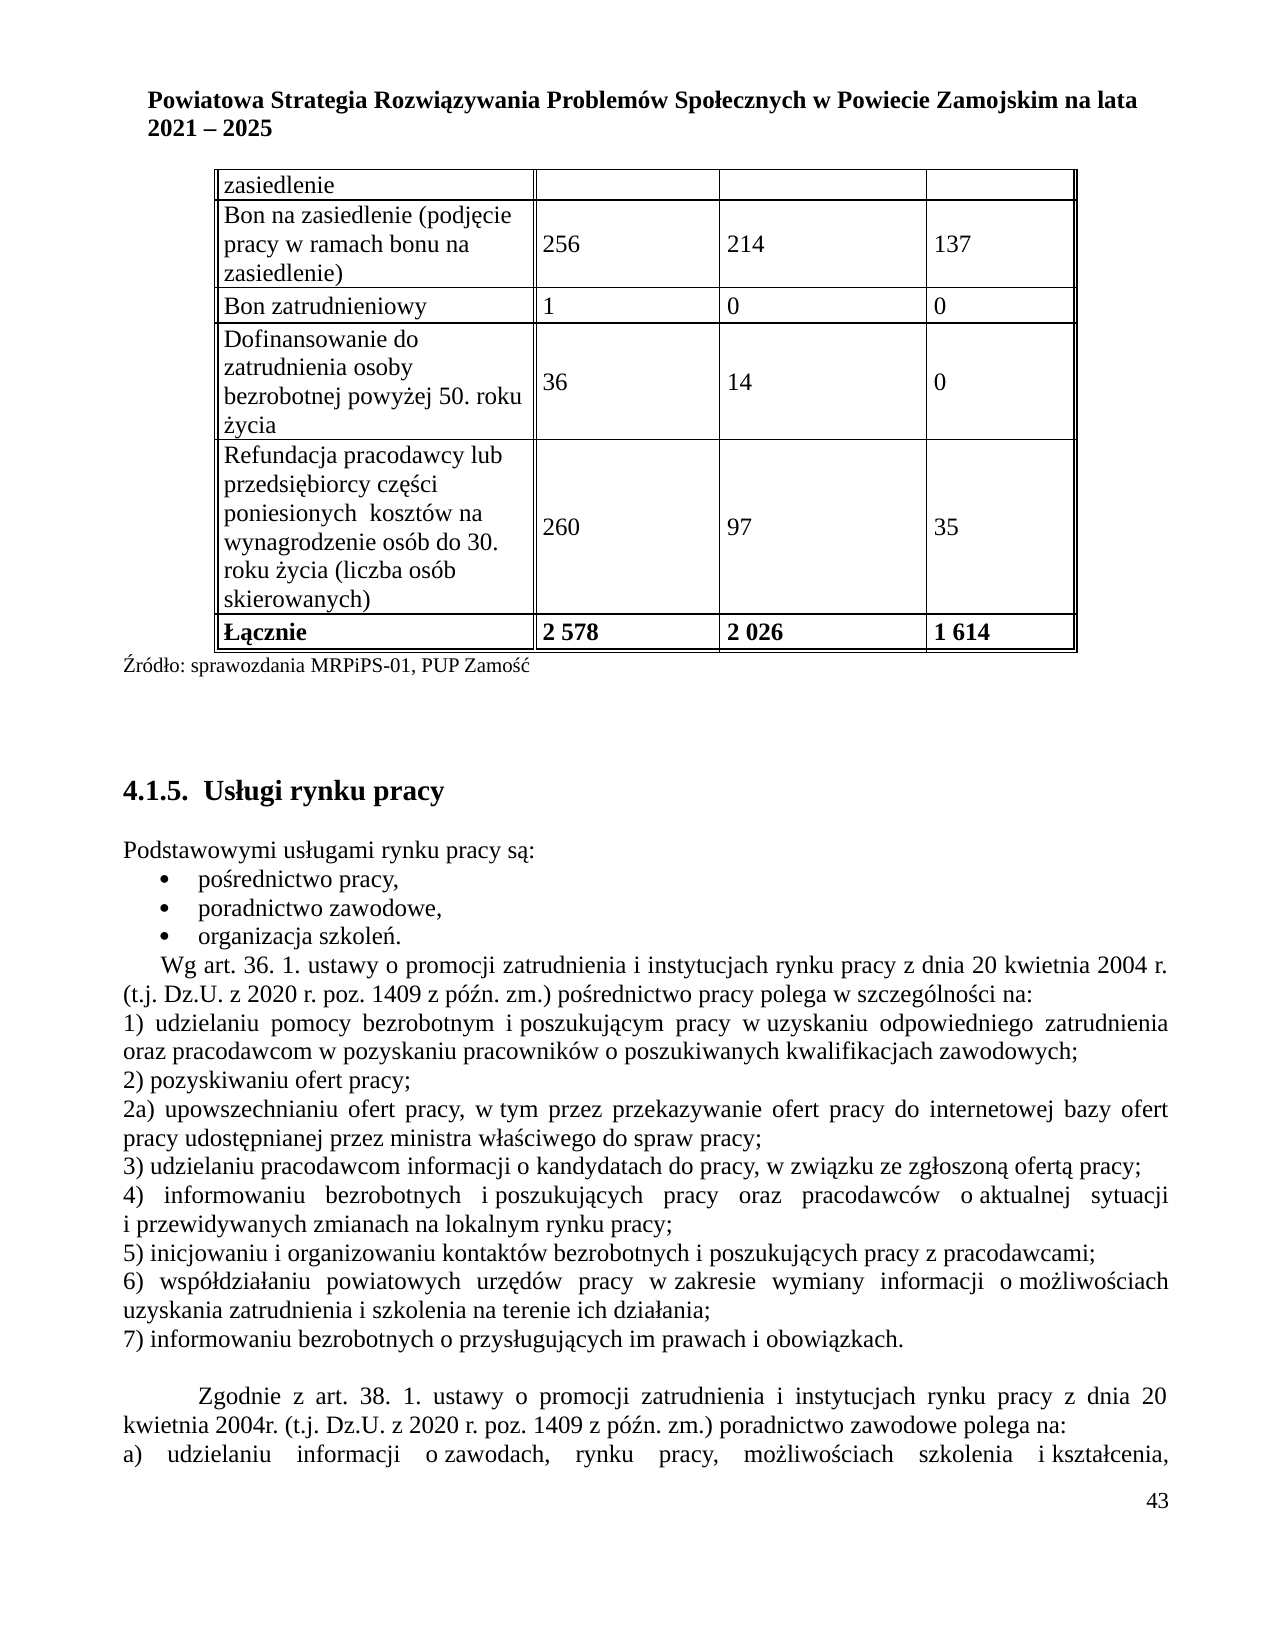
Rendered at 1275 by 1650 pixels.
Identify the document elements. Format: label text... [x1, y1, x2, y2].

text Wg art. 36. 1. ustawy o promocji zatrudnienia i instytucjach rynku pracy z dnia 20 kwietnia 2004 r. (t.j. Dz.U. z 2020 r. poz. 1409 z późn. zm.) pośrednictwo pracy polega w szczególności na: [123, 950, 1169, 1008]
table_cell [927, 170, 1073, 199]
text 5) inicjowaniu i organizowaniu kontaktów bezrobotnych i poszukujących pracy z pracodawcami; [123, 1238, 1169, 1266]
text 1) udzielaniu pomocy bezrobotnym i poszukującym pracy w uzyskaniu odpowiedniego zatrudnienia oraz pracodawcom w pozyskaniu pracowników o poszukiwanych kwalifikacjach zawodowych; [123, 1008, 1169, 1065]
text 4.1.5. Usługi rynku pracy [123, 773, 1169, 806]
text Podstawowymi usługami rynku pracy są: [123, 835, 1169, 864]
table_cell 97 [720, 440, 926, 613]
text a) udzielaniu informacji o zawodach, rynku pracy, możliwościach szkolenia i kształcenia, [123, 1439, 1169, 1468]
table_cell 2 026 [720, 615, 926, 648]
text 4) informowaniu bezrobotnych i poszukujących pracy oraz pracodawców o aktualnej sytuacji i przewidywanych zmianach na lokalnym rynku pracy; [123, 1180, 1169, 1238]
table_cell [720, 170, 926, 199]
table_cell Bon na zasiedlenie (podjęcie pracy w ramach bonu na zasiedlenie) [219, 201, 533, 287]
table_cell 36 [537, 324, 719, 439]
table_cell Refundacja pracodawcy lub przedsiębiorcy części poniesionych kosztów na wynagrodzenie osób do 30. roku życia (liczba osób skierowanych) [219, 440, 533, 613]
text Zgodnie z art. 38. 1. ustawy o promocji zatrudnienia i instytucjach rynku pracy z dnia 20 kwietnia 2004r. (t.j. Dz.U. z 2020 r. poz. 1409 z późn. zm.) poradnictwo zawodowe polega na: [123, 1381, 1169, 1439]
table_cell [537, 170, 719, 199]
table_cell 0 [927, 288, 1073, 322]
table_cell 14 [720, 324, 926, 439]
table_cell 260 [537, 440, 719, 613]
text 2) pozyskiwaniu ofert pracy; [123, 1065, 1169, 1094]
table_cell 2 578 [537, 615, 719, 648]
text Źródło: sprawozdania MRPiPS-01, PUP Zamość [123, 653, 1169, 677]
table_cell Dofinansowanie do zatrudnienia osoby bezrobotnej powyżej 50. roku życia [219, 324, 533, 439]
text 3) udzielaniu pracodawcom informacji o kandydatach do pracy, w związku ze zgłoszoną ofertą pracy; [123, 1151, 1169, 1180]
table_cell 137 [927, 201, 1073, 287]
table_cell 1 614 [927, 615, 1073, 648]
list poradnictwo zawodowe, [160, 893, 1169, 921]
table_cell 214 [720, 201, 926, 287]
table_cell Bon zatrudnieniowy [219, 288, 533, 322]
table_cell Łącznie [219, 615, 533, 648]
table_cell 0 [927, 324, 1073, 439]
table_cell zasiedlenie [219, 170, 533, 199]
text 2a) upowszechnianiu ofert pracy, w tym przez przekazywanie ofert pracy do internetowej bazy ofert pracy udostępnianej przez ministra właściwego do spraw pracy; [123, 1094, 1169, 1151]
table_cell 1 [537, 288, 719, 322]
text 7) informowaniu bezrobotnych o przysługujących im prawach i obowiązkach. [123, 1324, 1169, 1353]
text 6) współdziałaniu powiatowych urzędów pracy w zakresie wymiany informacji o możliwościach uzyskania zatrudnienia i szkolenia na terenie ich działania; [123, 1266, 1169, 1324]
table_cell 35 [927, 440, 1073, 613]
table_cell 0 [720, 288, 926, 322]
list organizacja szkoleń. [160, 921, 1169, 950]
table_cell 256 [537, 201, 719, 287]
list pośrednictwo pracy, [160, 864, 1169, 893]
